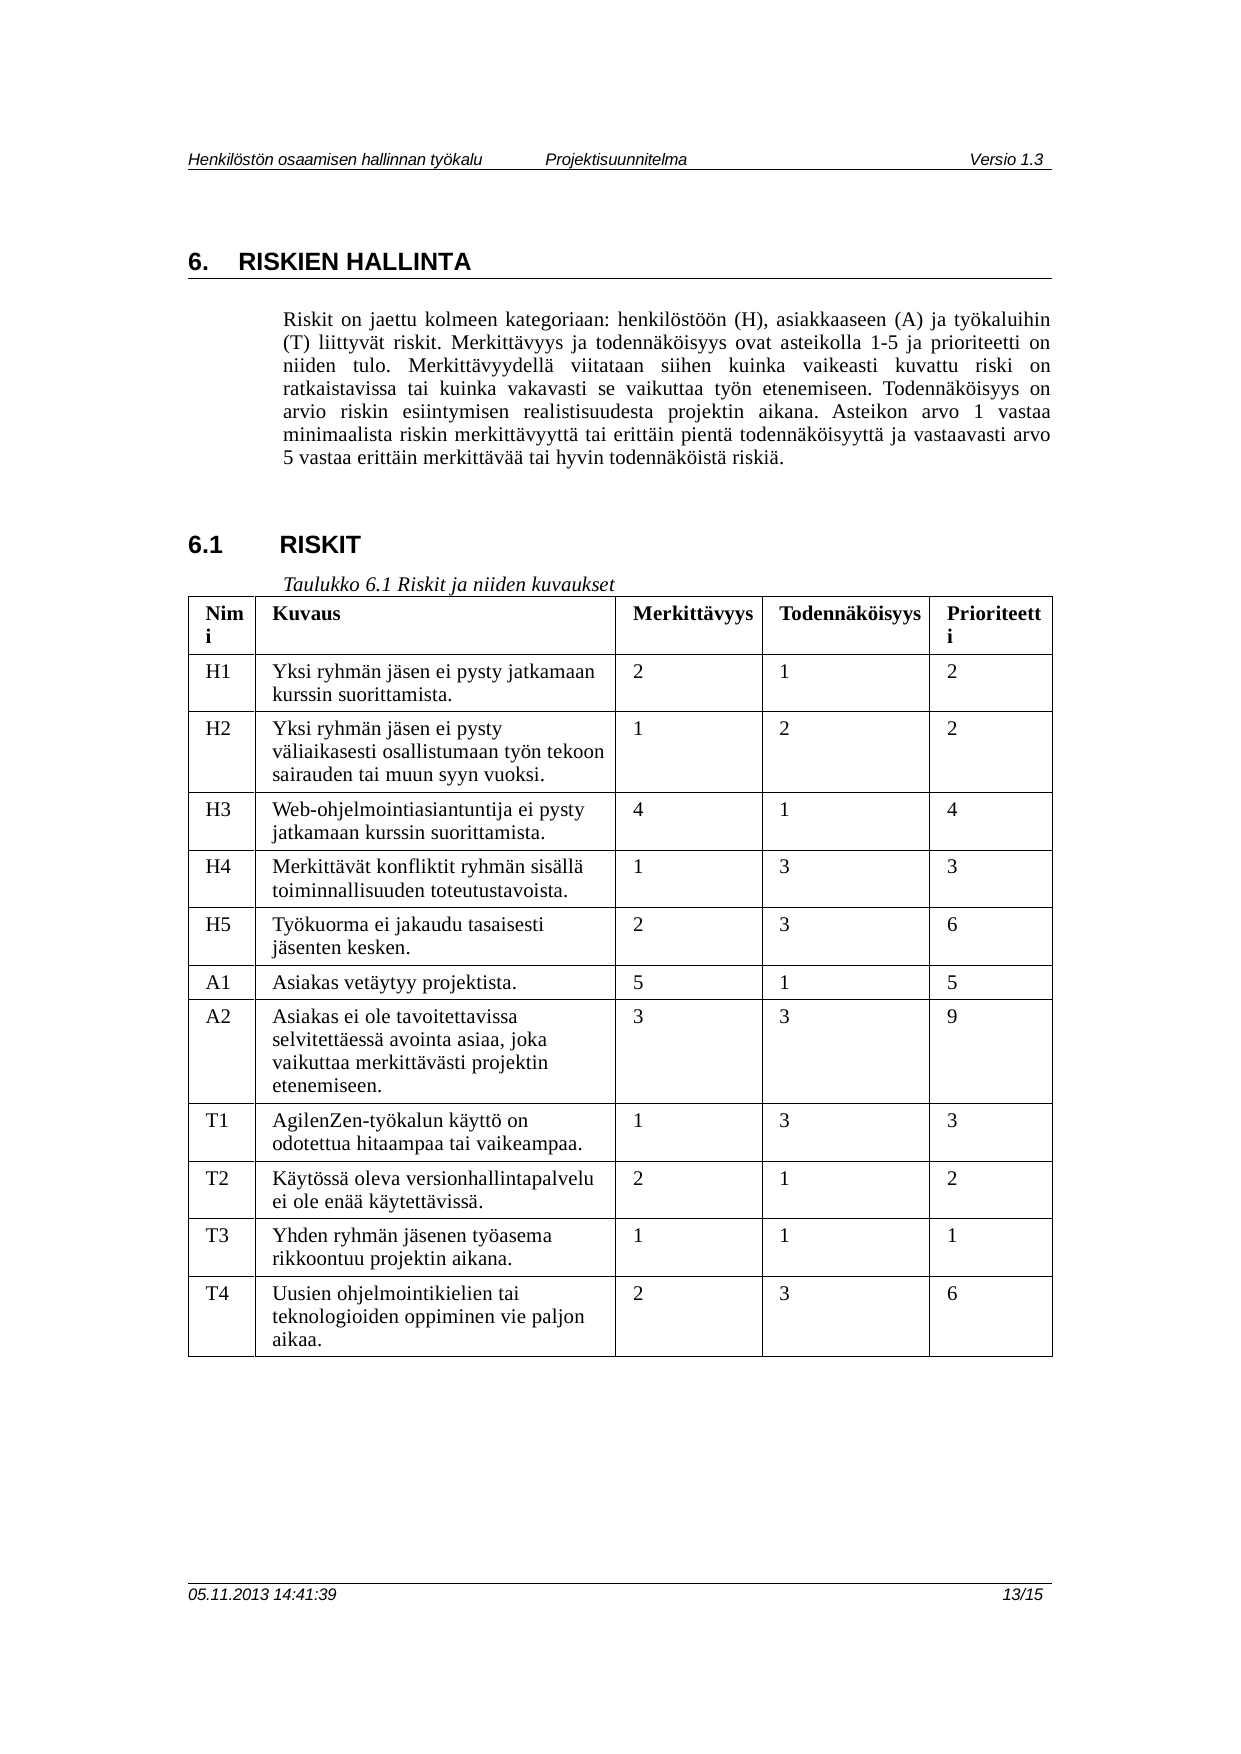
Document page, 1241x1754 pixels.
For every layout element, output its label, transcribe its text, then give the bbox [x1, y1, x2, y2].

table_cell 2 [930, 1162, 1052, 1218]
table_cell 3 [763, 1277, 929, 1356]
table_cell Käytössä oleva versionhallintapalvelu ei ole enää käytettävissä. [256, 1162, 615, 1218]
table_cell AgilenZen-työkalun käyttö on odotettua hitaampaa tai vaikeampaa. [256, 1104, 615, 1161]
subtitle RISKIT [188, 531, 1052, 559]
table_cell 1 [930, 1219, 1052, 1276]
table_header Merkittävyys [616, 597, 762, 654]
text Taulukko 6.1 Riskit ja niiden kuvaukset [283, 573, 1052, 596]
table_cell 1 [763, 793, 929, 850]
table_cell Yksi ryhmän jäsen ei pysty väliaikasesti osallistumaan työn tekoon sairauden tai muun syyn vuoksi. [256, 712, 615, 792]
table_cell 3 [763, 1104, 929, 1161]
table_cell 1 [763, 655, 929, 711]
table_cell 1 [616, 712, 762, 792]
table_cell H2 [189, 712, 254, 792]
table_cell 4 [616, 793, 762, 850]
table_cell 2 [763, 712, 929, 792]
table_cell 3 [763, 908, 929, 965]
table_cell 3 [616, 1000, 762, 1103]
table_cell Yhden ryhmän jäsenen työasema rikkoontuu projektin aikana. [256, 1219, 615, 1276]
table_cell Työkuorma ei jakaudu tasaisesti jäsenten kesken. [256, 908, 615, 965]
table_cell 2 [616, 655, 762, 711]
table_header Todennäköisyys [763, 597, 929, 654]
table_cell H4 [189, 851, 254, 907]
table_cell 2 [616, 908, 762, 965]
table_header Prioriteetti [930, 597, 1052, 654]
table_cell 1 [616, 851, 762, 907]
table_cell Web-ohjelmointiasiantuntija ei pysty jatkamaan kurssin suorittamista. [256, 793, 615, 850]
table_cell 1 [763, 966, 929, 999]
table_cell 2 [616, 1162, 762, 1218]
table_cell 6 [930, 908, 1052, 965]
text Riskit on jaettu kolmeen kategoriaan: henkilöstöön (H), asiakkaaseen (A) ja työkaluihin (T) liittyvät riskit. Merkittävyys ja todennäköisyys ovat asteikolla 1-5 ja prioriteetti on niiden tulo. Merkittävyydellä viitataan siihen kuinka vaikeasti kuvattu riski on ratkaistavissa tai kuinka vakavasti se vaikuttaa työn etenemiseen. Todennäköisyys on arvio riskin esiintymisen realistisuudesta projektin aikana. Asteikon arvo 1 vastaa minimaalista riskin merkittävyyttä tai erittäin pientä todennäköisyyttä ja vastaavasti arvo 5 vastaa erittäin merkittävää tai hyvin todennäköistä riskiä. [283, 308, 1052, 469]
table_cell 2 [616, 1277, 762, 1356]
table_cell 9 [930, 1000, 1052, 1103]
table_cell T1 [189, 1104, 254, 1161]
table_cell 3 [930, 1104, 1052, 1161]
table_cell 3 [930, 851, 1052, 907]
table_cell T2 [189, 1162, 254, 1218]
table_cell 2 [930, 655, 1052, 711]
table_cell 1 [763, 1219, 929, 1276]
table_cell 6 [930, 1277, 1052, 1356]
table_cell Asiakas vetäytyy projektista. [256, 966, 615, 999]
table_cell T4 [189, 1277, 254, 1356]
table_cell Uusien ohjelmointikielien tai teknologioiden oppiminen vie paljon aikaa. [256, 1277, 615, 1356]
table_cell 5 [616, 966, 762, 999]
table_cell 1 [616, 1219, 762, 1276]
table_cell Merkittävät konfliktit ryhmän sisällä toiminnallisuuden toteutustavoista. [256, 851, 615, 907]
table_cell T3 [189, 1219, 254, 1276]
table_cell 5 [930, 966, 1052, 999]
table_cell 1 [616, 1104, 762, 1161]
table_header Kuvaus [256, 597, 615, 654]
table_cell 3 [763, 1000, 929, 1103]
table_cell A2 [189, 1000, 254, 1103]
table_cell 1 [763, 1162, 929, 1218]
table_cell Asiakas ei ole tavoitettavissa selvitettäessä avointa asiaa, joka vaikuttaa merkittävästi projektin etenemiseen. [256, 1000, 615, 1103]
table_cell Yksi ryhmän jäsen ei pysty jatkamaan kurssin suorittamista. [256, 655, 615, 711]
table_cell H1 [189, 655, 254, 711]
table_cell H3 [189, 793, 254, 850]
table_cell 3 [763, 851, 929, 907]
table_cell A1 [189, 966, 254, 999]
table_cell 4 [930, 793, 1052, 850]
table_cell H5 [189, 908, 254, 965]
table_header Nimi [189, 597, 254, 654]
subtitle Riskien hallinta [188, 248, 1052, 278]
table_cell 2 [930, 712, 1052, 792]
